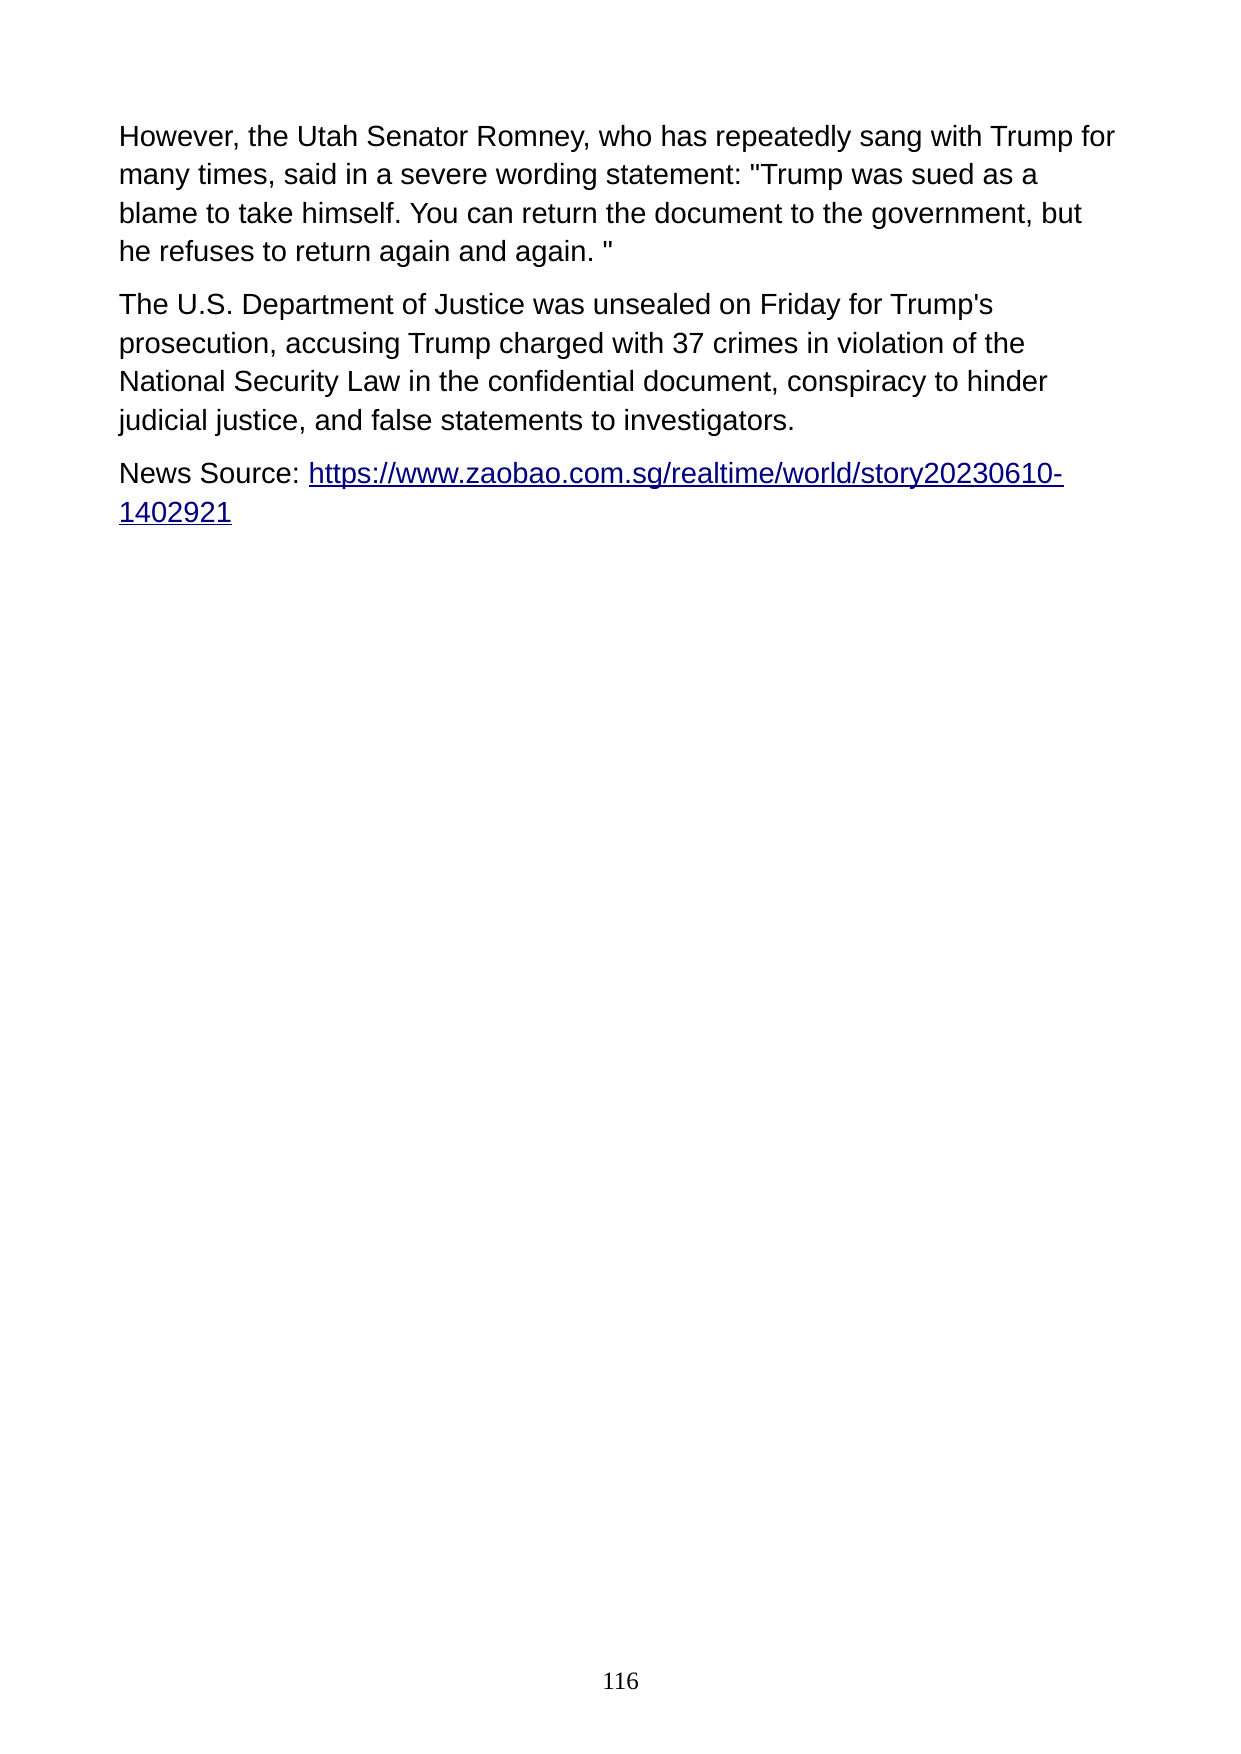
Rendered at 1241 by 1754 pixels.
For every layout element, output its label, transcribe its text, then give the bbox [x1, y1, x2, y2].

text However, the Utah Senator Romney, who has repeatedly sang with Trump for many times, said in a severe wording statement: "Trump was sued as a blame to take himself. You can return the document to the government, but he refuses to return again and again. " [118, 118, 1122, 268]
text News Source: https://www.zaobao.com.sg/realtime/world/story20230610-1402921 [118, 456, 1122, 528]
text The U.S. Department of Justice was unsealed on Friday for Trump's prosecution, accusing Trump charged with 37 crimes in violation of the National Security Law in the confidential document, conspiracy to hinder judicial justice, and false statements to investigators. [118, 287, 1122, 436]
